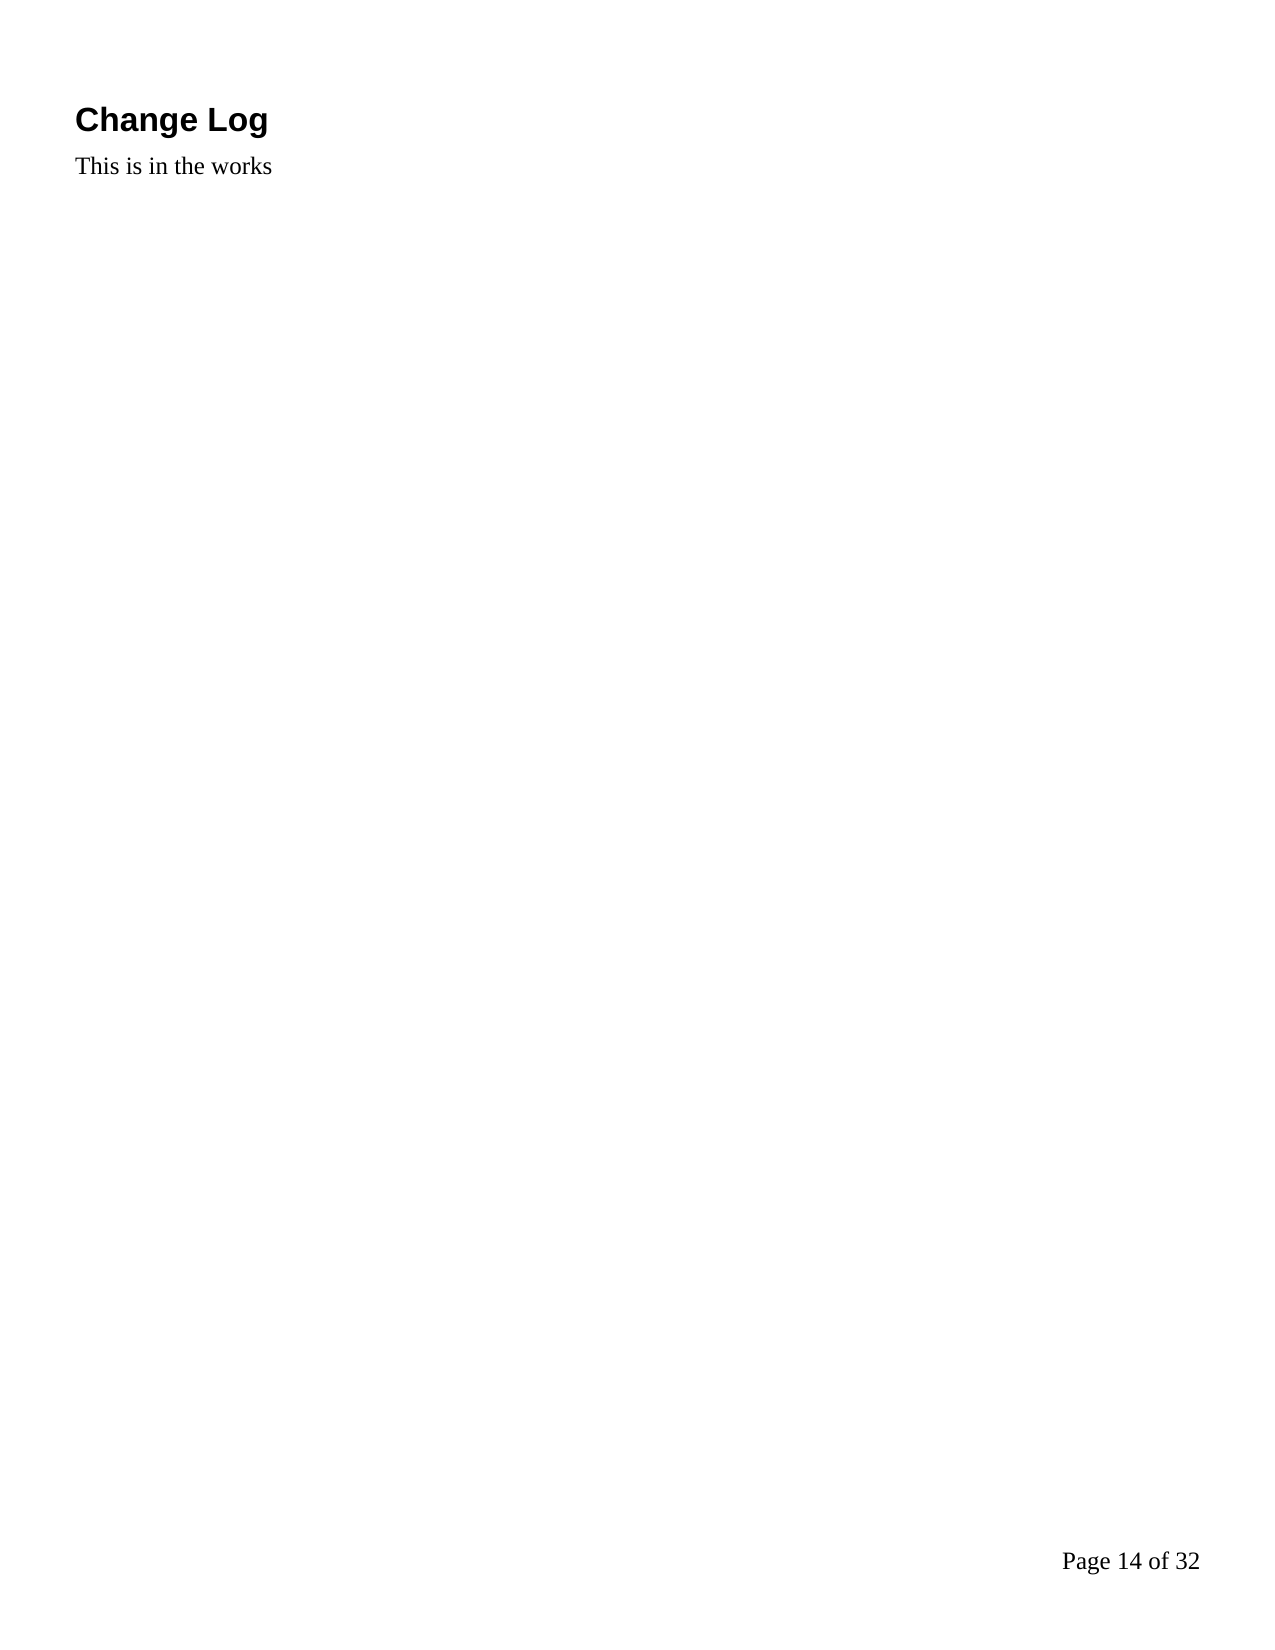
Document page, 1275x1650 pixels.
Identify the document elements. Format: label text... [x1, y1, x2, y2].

text This is in the works [75, 151, 1200, 180]
subtitle Change Log [75, 100, 1200, 139]
